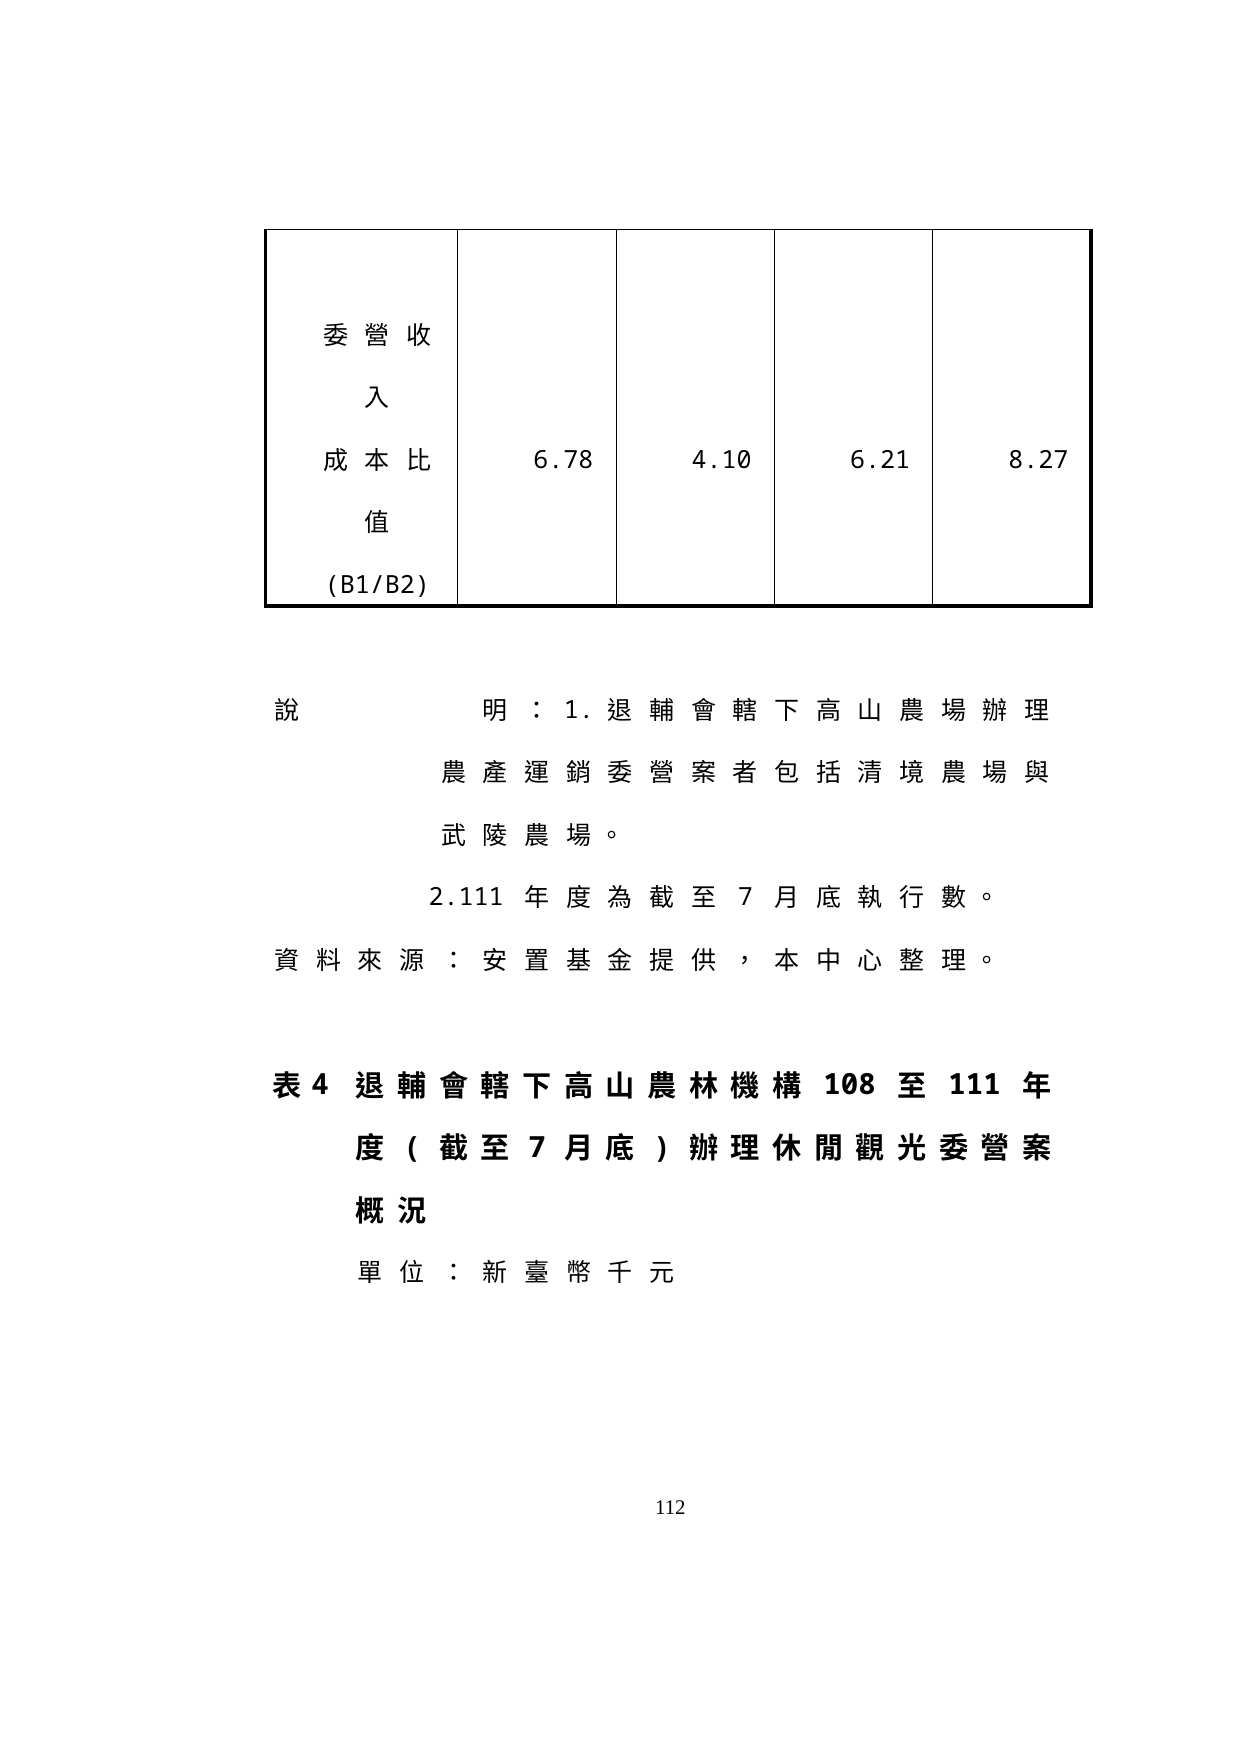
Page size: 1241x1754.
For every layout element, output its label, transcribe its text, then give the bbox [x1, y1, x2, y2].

text 資料來源：安置基金提供，本中心整理。 [249, 917, 1058, 979]
text 2.111年度為截至7月底執行數。 [253, 854, 1058, 917]
table_cell 6.78 [458, 230, 616, 604]
text 說 明：1.退輔會轄下高山農場辦理農產運銷委營案者包括清境農場與武陵農場。 [254, 667, 1058, 854]
text 表4 退輔會轄下高山農林機構108至111年度(截至7月底)辦理休閒觀光委營案概況 單位：新臺幣千元 [251, 1042, 1058, 1292]
table_cell 8.27 [933, 230, 1089, 604]
table_cell 4.10 [617, 230, 774, 604]
table_cell 6.21 [775, 230, 932, 604]
table_cell 委營收入 成本比值 (B1/B2) [267, 230, 457, 604]
